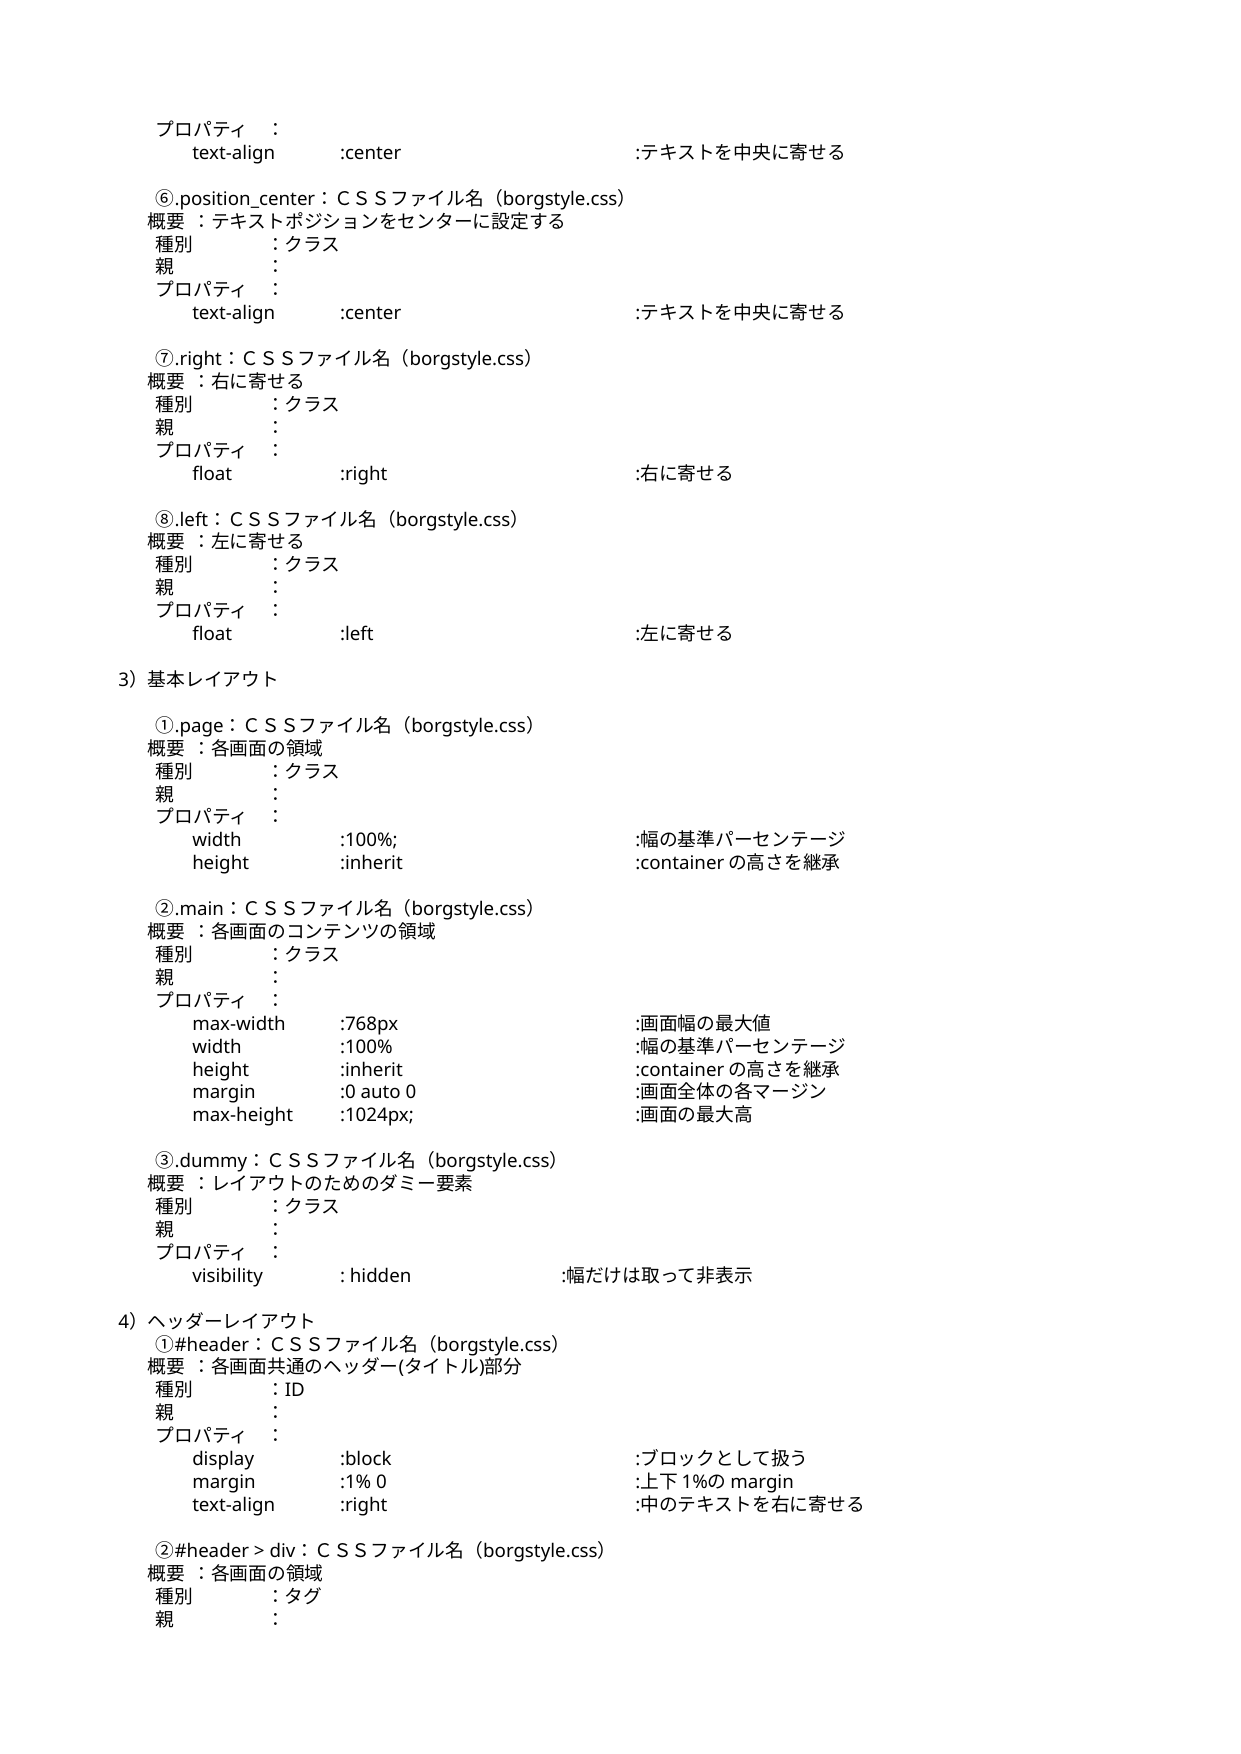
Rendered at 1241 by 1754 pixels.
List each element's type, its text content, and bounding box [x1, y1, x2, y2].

text プロパティ ： [118, 599, 1122, 622]
text margin :1% 0 :上下1%のmargin [118, 1470, 1122, 1493]
text 親 ： [118, 966, 1122, 989]
text float :left :左に寄せる [118, 622, 1122, 645]
text プロパティ ： [118, 1241, 1122, 1264]
text height :inherit :containerの高さを継承 [118, 1058, 1122, 1081]
text 概要 ：各画面の領域 [118, 737, 1122, 760]
text 親 ： [118, 1218, 1122, 1241]
text 概要 ：各画面のコンテンツの領域 [118, 920, 1122, 943]
text ⑦.right：ＣＳＳファイル名（borgstyle.css） [118, 347, 1122, 370]
text visibility : hidden :幅だけは取って非表示 [118, 1264, 1122, 1287]
text 種別 ：ID [118, 1378, 1122, 1401]
text 概要 ：右に寄せる [118, 370, 1122, 393]
text ②.main：ＣＳＳファイル名（borgstyle.css） [118, 897, 1122, 920]
text 親 ： [118, 1401, 1122, 1424]
text 親 ： [118, 416, 1122, 439]
text width :100%; :幅の基準パーセンテージ [118, 828, 1122, 851]
text 親 ： [118, 783, 1122, 806]
text 3）基本レイアウト [118, 668, 1122, 691]
text プロパティ ： [118, 278, 1122, 301]
text height :inherit :containerの高さを継承 [118, 851, 1122, 874]
text margin :0 auto 0 :画面全体の各マージン [118, 1081, 1122, 1103]
text ②#header > div：ＣＳＳファイル名（borgstyle.css） [118, 1539, 1122, 1562]
text text-align :right :中のテキストを右に寄せる [118, 1493, 1122, 1516]
text ③.dummy：ＣＳＳファイル名（borgstyle.css） [118, 1149, 1122, 1172]
text 種別 ：クラス [118, 760, 1122, 783]
text プロパティ ： [118, 118, 1122, 141]
text 概要 ：テキストポジションをセンターに設定する [118, 210, 1122, 233]
text float :right :右に寄せる [118, 462, 1122, 485]
text ①#header：ＣＳＳファイル名（borgstyle.css） [118, 1333, 1122, 1356]
text ⑧.left：ＣＳＳファイル名（borgstyle.css） [118, 508, 1122, 531]
text プロパティ ： [118, 1424, 1122, 1447]
text 概要 ：各画面共通のヘッダー(タイトル)部分 [118, 1356, 1122, 1378]
text 種別 ：クラス [118, 553, 1122, 576]
text max-height :1024px; :画面の最大高 [118, 1103, 1122, 1126]
text ①.page：ＣＳＳファイル名（borgstyle.css） [118, 714, 1122, 737]
text 種別 ：クラス [118, 943, 1122, 966]
text 種別 ：クラス [118, 233, 1122, 256]
text text-align :center :テキストを中央に寄せる [118, 141, 1122, 164]
text 親 ： [118, 1608, 1122, 1631]
text max-width :768px :画面幅の最大値 [118, 1012, 1122, 1035]
text プロパティ ： [118, 989, 1122, 1012]
text プロパティ ： [118, 439, 1122, 462]
text 親 ： [118, 256, 1122, 278]
text 4）ヘッダーレイアウト [118, 1310, 1122, 1333]
text ⑥.position_center：ＣＳＳファイル名（borgstyle.css） [118, 187, 1122, 210]
text プロパティ ： [118, 806, 1122, 828]
text 概要 ：左に寄せる [118, 531, 1122, 553]
text 種別 ：クラス [118, 393, 1122, 416]
text 種別 ：タグ [118, 1585, 1122, 1608]
text 概要 ：レイアウトのためのダミー要素 [118, 1172, 1122, 1195]
text width :100% :幅の基準パーセンテージ [118, 1035, 1122, 1058]
text 概要 ：各画面の領域 [118, 1562, 1122, 1585]
text display :block :ブロックとして扱う [118, 1447, 1122, 1470]
text 親 ： [118, 576, 1122, 599]
text text-align :center :テキストを中央に寄せる [118, 301, 1122, 324]
text 種別 ：クラス [118, 1195, 1122, 1218]
